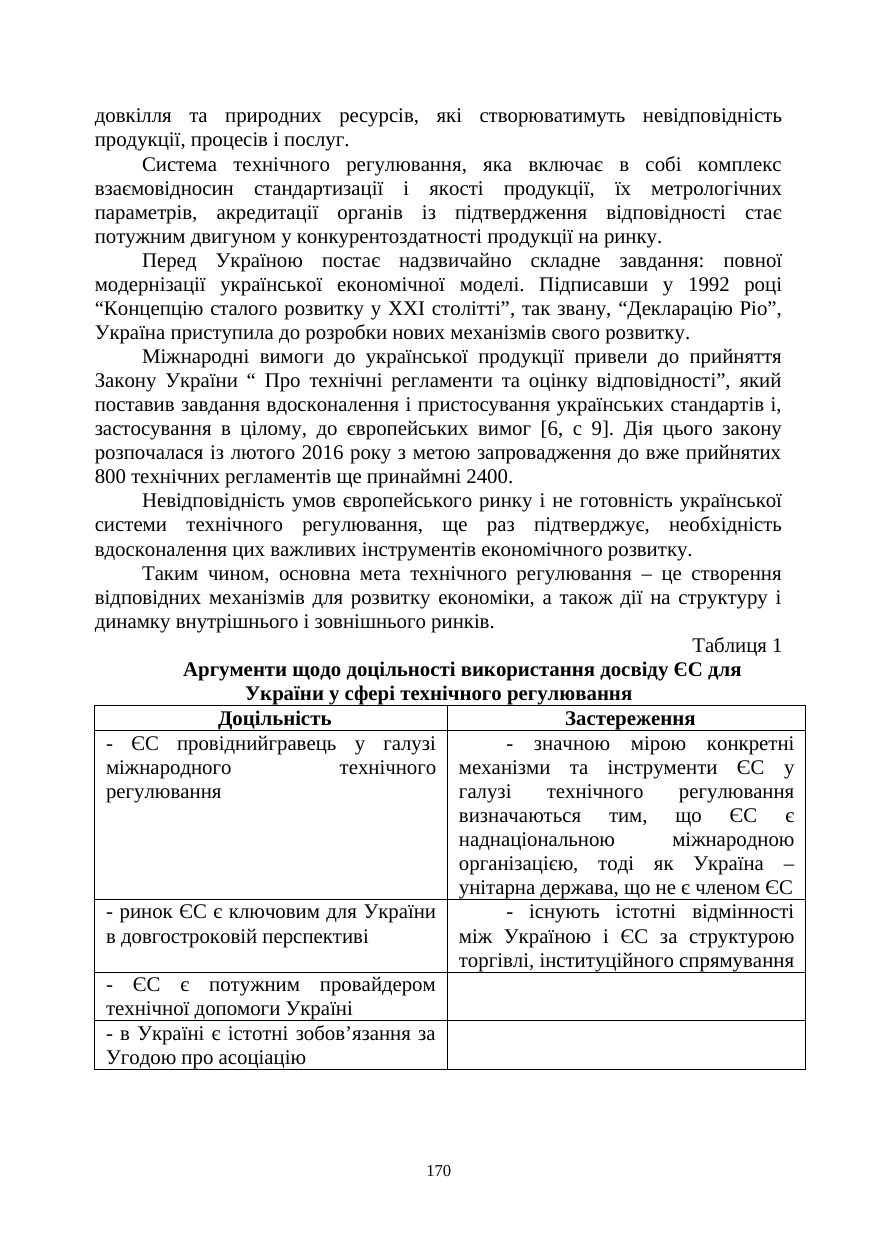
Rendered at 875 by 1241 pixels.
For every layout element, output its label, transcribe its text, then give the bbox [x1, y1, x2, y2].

table_cell - існують істотні відмінності між Україною і ЄС за структурою торгівлі, інституційного спрямування [448, 900, 805, 972]
text Система технічного регулювання, яка включає в собі комплекс взаємовідносин стандартизації і якості продукції, їх метрологічних параметрів, акредитації органів із підтвердження відповідності стає потужним двигуном у конкурентоздатності продукції на ринку. [94, 151, 782, 248]
text Перед Україною постає надзвичайно складне завдання: повної модернізації української економічної моделі. Підписавши у 1992 році “Концепцію сталого розвитку у XXI столітті”, так звану, “Декларацію Ріо”, Україна приступила до розробки нових механізмів свого розвитку. [94, 248, 782, 344]
table_cell - ЄС є потужним провайдером технічної допомоги Україні [95, 973, 447, 1020]
text Таким чином, основна мета технічного регулювання – це створення відповідних механізмів для розвитку економіки, а також дії на структуру і динамку внутрішнього і зовнішнього ринків. [94, 561, 782, 633]
text Таблиця 1 [94, 633, 782, 657]
table_cell - ринок ЄС є ключовим для України в довгостроковій перспективі [95, 900, 447, 972]
table_cell [448, 1021, 805, 1069]
table_cell - в Україні є істотні зобов’язання за Угодою про асоціацію [95, 1021, 447, 1069]
text Аргументи щодо доцільності використання досвіду ЄС для України у сфері технічного регулювання [94, 657, 782, 705]
text Невідповідність умов європейського ринку і не готовність української системи технічного регулювання, ще раз підтверджує, необхідність вдосконалення цих важливих інструментів економічного розвитку. [94, 488, 782, 561]
text Міжнародні вимоги до української продукції привели до прийняття Закону України “ Про технічні регламенти та оцінку відповідності”, який поставив завдання вдосконалення і пристосування українських стандартів і, застосування в цілому, до європейських вимог [6, с 9]. Дія цього закону розпочалася із лютого 2016 року з метою запровадження до вже прийнятих 800 технічних регламентів ще принаймні 2400. [94, 344, 782, 488]
table_cell - значною мірою конкретні механізми та інструменти ЄС у галузі технічного регулювання визначаються тим, що ЄС є наднаціональною міжнародною організацією, тоді як Україна – унітарна держава, що не є членом ЄС [448, 731, 805, 899]
table_cell [448, 973, 805, 1020]
table_header Застереження [448, 706, 805, 729]
table_cell - ЄС провіднийгравець у галузі міжнародного технічного регулювання [95, 731, 447, 899]
table_header Доцільність [95, 706, 447, 729]
text довкілля та природних ресурсів, які створюватимуть невідповідність продукції, процесів і послуг. [94, 103, 782, 151]
